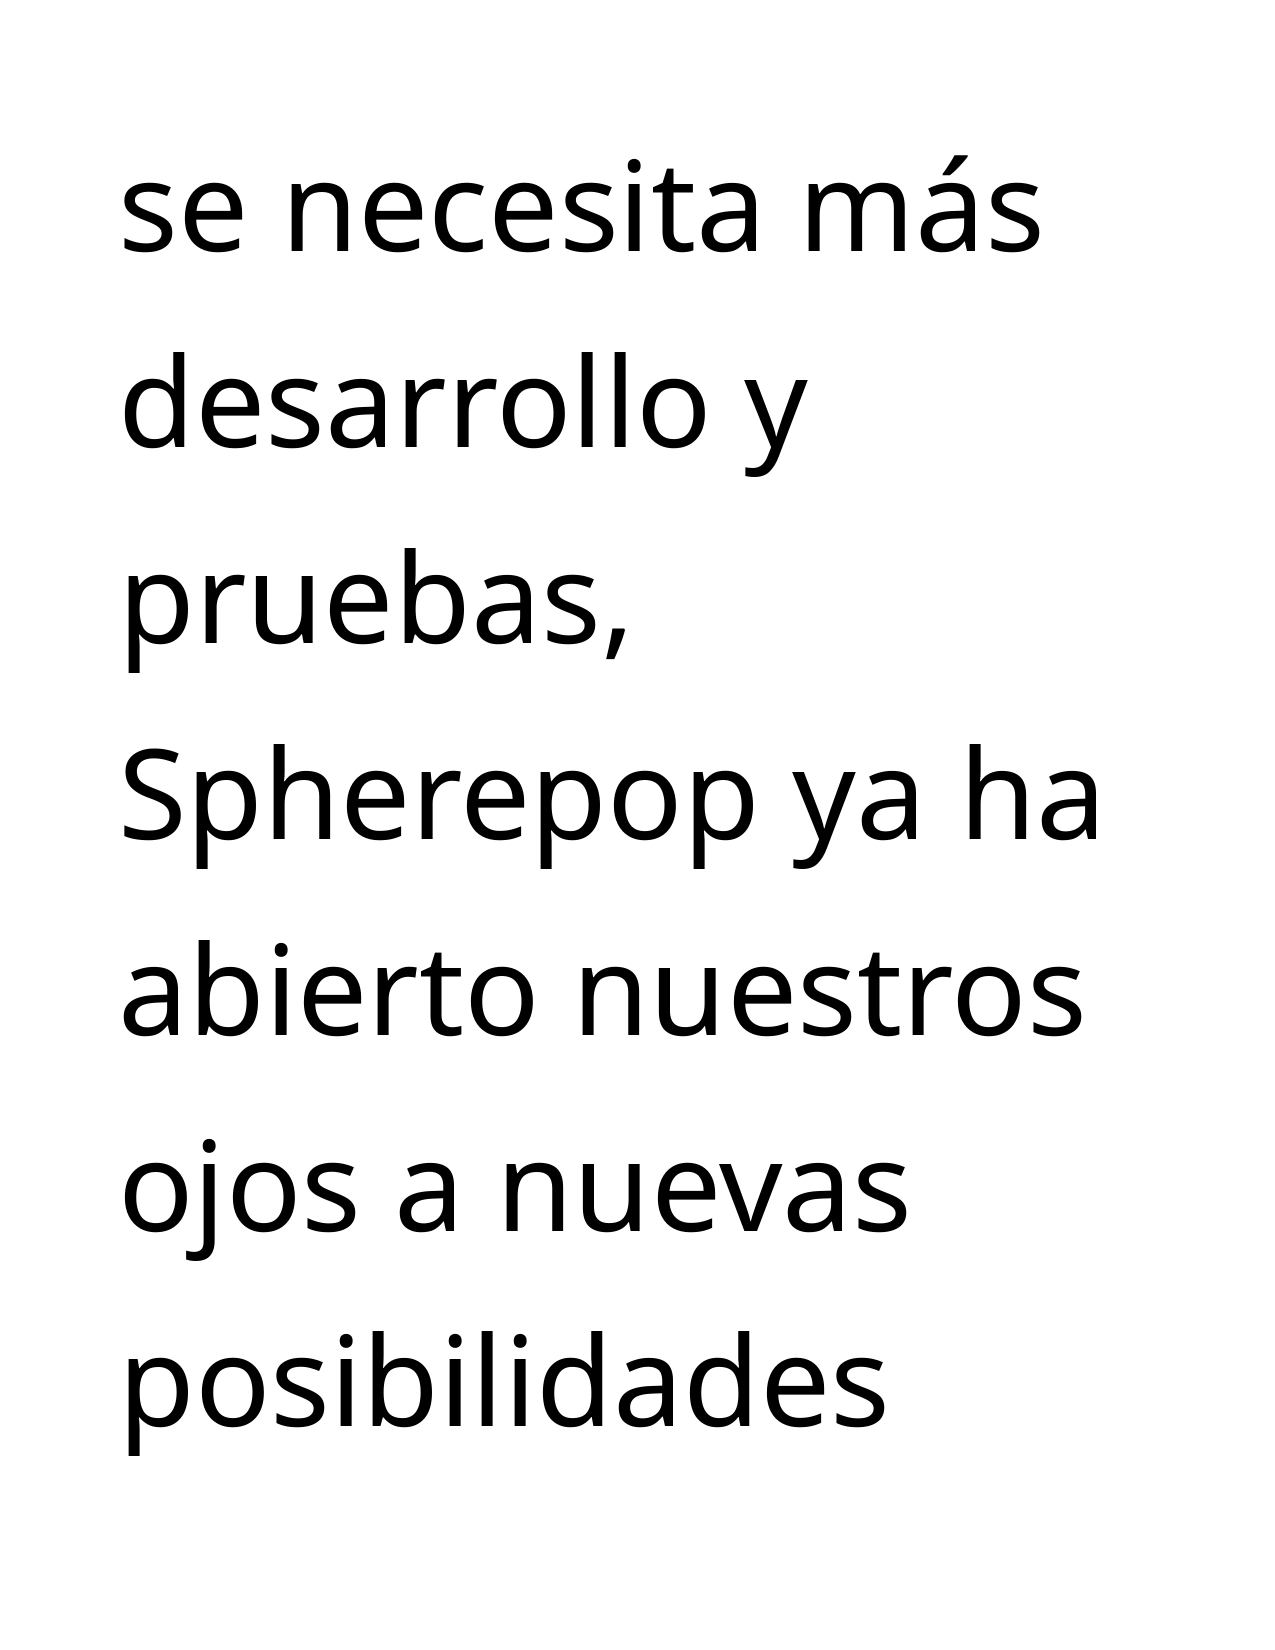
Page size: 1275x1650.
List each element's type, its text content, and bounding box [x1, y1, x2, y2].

text se necesita más desarrollo y pruebas, Spherepop ya ha abierto nuestros ojos a nuevas posibilidades [118, 118, 1157, 1463]
